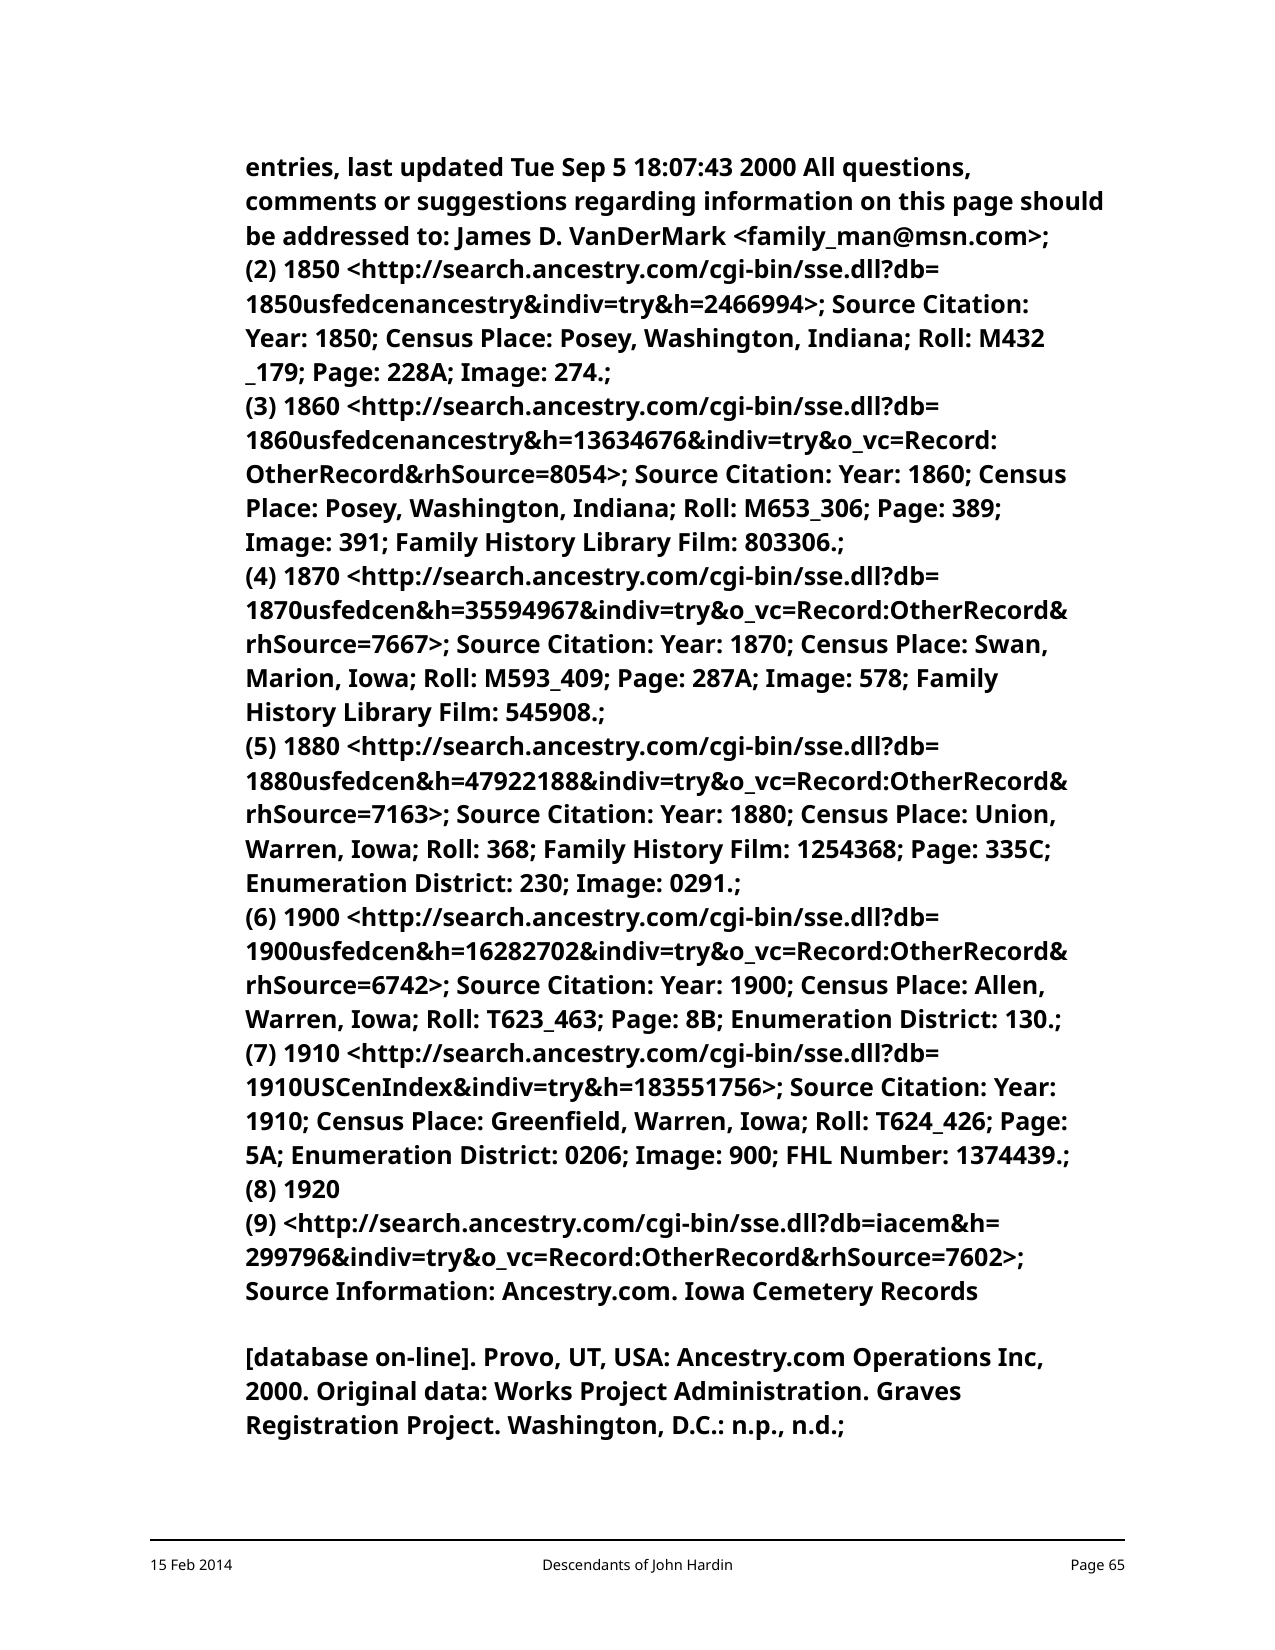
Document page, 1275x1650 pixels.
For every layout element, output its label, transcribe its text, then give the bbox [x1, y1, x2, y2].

text 1900usfedcen&h=16282702&indiv=try&o_vc=Record:OtherRecord& [245, 933, 1125, 967]
text (8) 1920 [245, 1172, 1125, 1206]
text (6) 1900 <http://search.ancestry.com/cgi-bin/sse.dll?db= [245, 899, 1125, 933]
text Warren, Iowa; Roll: 368; Family History Film: 1254368; Page: 335C; [245, 831, 1125, 865]
text _179; Page: 228A; Image: 274.; [245, 354, 1125, 388]
text Place: Posey, Washington, Indiana; Roll: M653_306; Page: 389; [245, 491, 1125, 525]
text Registration Project. Washington, D.C.: n.p., n.d.; [245, 1407, 1125, 1442]
text be addressed to: James D. VanDerMark <family_man@msn.com>; [245, 218, 1125, 252]
text (2) 1850 <http://search.ancestry.com/cgi-bin/sse.dll?db= [245, 252, 1125, 286]
text entries, last updated Tue Sep 5 18:07:43 2000 All questions, [245, 150, 1125, 184]
text History Library Film: 545908.; [245, 695, 1125, 729]
text 1850usfedcenancestry&indiv=try&h=2466994>; Source Citation: [245, 286, 1125, 320]
text (3) 1860 <http://search.ancestry.com/cgi-bin/sse.dll?db= [245, 388, 1125, 422]
text Marion, Iowa; Roll: M593_409; Page: 287A; Image: 578; Family [245, 661, 1125, 695]
text 1870usfedcen&h=35594967&indiv=try&o_vc=Record:OtherRecord& [245, 593, 1125, 627]
text Warren, Iowa; Roll: T623_463; Page: 8B; Enumeration District: 130.; [245, 1002, 1125, 1036]
text (5) 1880 <http://search.ancestry.com/cgi-bin/sse.dll?db= [245, 729, 1125, 763]
text Enumeration District: 230; Image: 0291.; [245, 865, 1125, 899]
text OtherRecord&rhSource=8054>; Source Citation: Year: 1860; Census [245, 457, 1125, 491]
text 1910; Census Place: Greenfield, Warren, Iowa; Roll: T624_426; Page: [245, 1104, 1125, 1138]
text Image: 391; Family History Library Film: 803306.; [245, 525, 1125, 559]
text Source Information: Ancestry.com. Iowa Cemetery Records [245, 1274, 1125, 1308]
text (9) <http://search.ancestry.com/cgi-bin/sse.dll?db=iacem&h= [245, 1206, 1125, 1240]
text [database on-line]. Provo, UT, USA: Ancestry.com Operations Inc, [245, 1339, 1125, 1373]
text rhSource=6742>; Source Citation: Year: 1900; Census Place: Allen, [245, 967, 1125, 1002]
text rhSource=7667>; Source Citation: Year: 1870; Census Place: Swan, [245, 627, 1125, 661]
text Year: 1850; Census Place: Posey, Washington, Indiana; Roll: M432 [245, 320, 1125, 354]
text (7) 1910 <http://search.ancestry.com/cgi-bin/sse.dll?db= [245, 1036, 1125, 1070]
text 5A; Enumeration District: 0206; Image: 900; FHL Number: 1374439.; [245, 1138, 1125, 1172]
text 2000. Original data: Works Project Administration. Graves [245, 1373, 1125, 1407]
text comments or suggestions regarding information on this page should [245, 184, 1125, 218]
text 1910USCenIndex&indiv=try&h=183551756>; Source Citation: Year: [245, 1070, 1125, 1104]
text 299796&indiv=try&o_vc=Record:OtherRecord&rhSource=7602>; [245, 1240, 1125, 1274]
text 1880usfedcen&h=47922188&indiv=try&o_vc=Record:OtherRecord& [245, 763, 1125, 797]
text (4) 1870 <http://search.ancestry.com/cgi-bin/sse.dll?db= [245, 559, 1125, 593]
text rhSource=7163>; Source Citation: Year: 1880; Census Place: Union, [245, 797, 1125, 831]
text 1860usfedcenancestry&h=13634676&indiv=try&o_vc=Record: [245, 422, 1125, 457]
